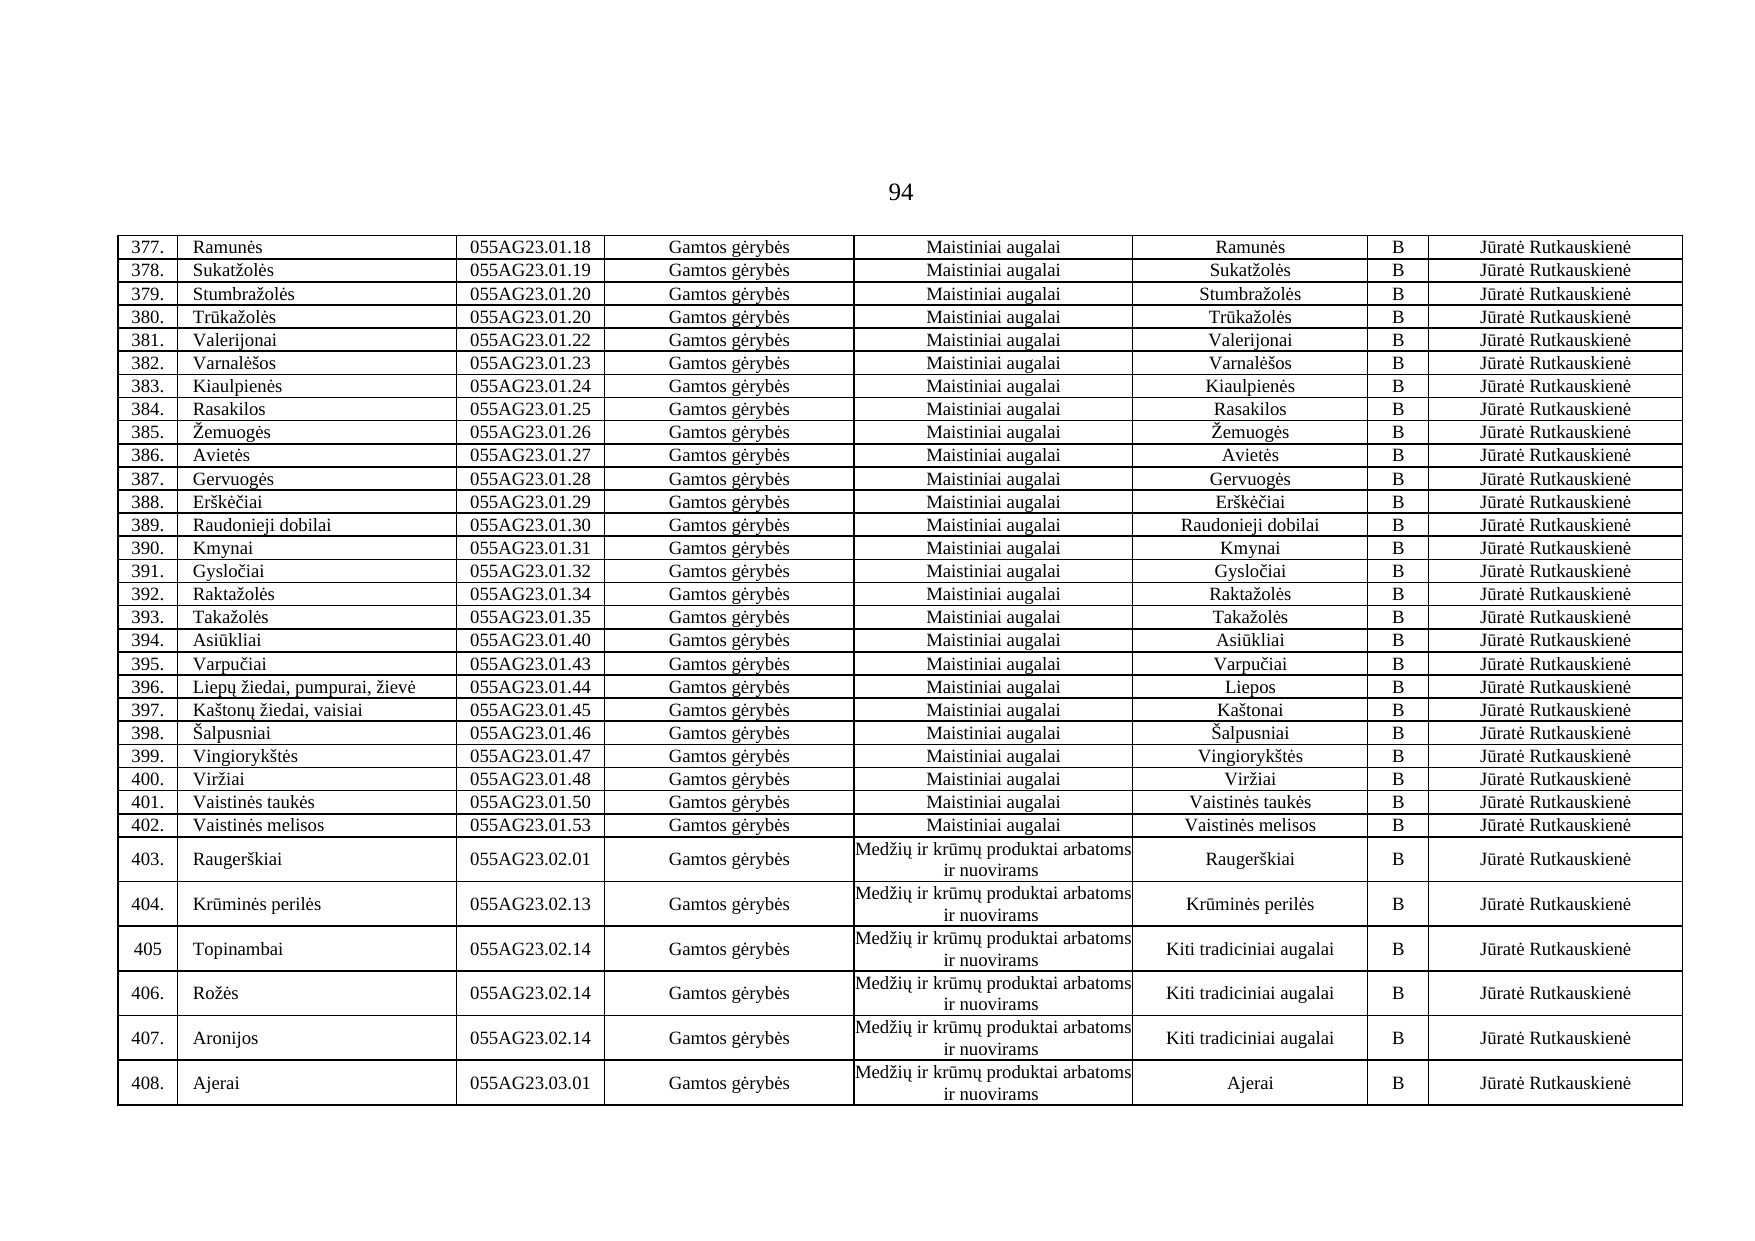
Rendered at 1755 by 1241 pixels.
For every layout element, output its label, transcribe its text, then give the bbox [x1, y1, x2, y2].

table_cell Rožės [178, 972, 456, 1015]
table_cell B [1368, 927, 1428, 970]
table_cell 055AG23.01.24 [457, 375, 604, 397]
table_cell Jūratė Rutkauskienė [1429, 421, 1682, 443]
table_cell Jūratė Rutkauskienė [1429, 398, 1682, 420]
table_cell Jūratė Rutkauskienė [1429, 630, 1682, 651]
table_cell Jūratė Rutkauskienė [1429, 791, 1682, 813]
table_cell B [1368, 745, 1428, 767]
table_cell 387. [119, 468, 177, 489]
table_cell Gysločiai [1133, 560, 1367, 582]
table_cell 398. [119, 722, 177, 743]
table_cell Jūratė Rutkauskienė [1429, 815, 1682, 836]
table_cell Jūratė Rutkauskienė [1429, 1016, 1682, 1059]
table_cell Raktažolės [178, 583, 456, 605]
table_cell Gamtos gėrybės [605, 815, 853, 836]
table_cell Gamtos gėrybės [605, 491, 853, 512]
table_cell Takažolės [1133, 606, 1367, 628]
table_cell B [1368, 398, 1428, 420]
table_cell Gamtos gėrybės [605, 329, 853, 350]
table_cell Medžių ir krūmų produktai arbatoms ir nuovirams [855, 882, 1132, 925]
table_cell Kiaulpienės [1133, 375, 1367, 397]
table_cell 055AG23.01.20 [457, 283, 604, 304]
table_cell Jūratė Rutkauskienė [1429, 260, 1682, 281]
table_cell Sukatžolės [178, 260, 456, 281]
table_cell Maistiniai augalai [855, 583, 1132, 605]
table_cell 382. [119, 352, 177, 373]
table_cell Maistiniai augalai [855, 560, 1132, 582]
table_cell Maistiniai augalai [855, 445, 1132, 466]
table_cell B [1368, 606, 1428, 628]
table_cell Gamtos gėrybės [605, 838, 853, 881]
table_cell Vingiorykštės [178, 745, 456, 767]
table_cell B [1368, 260, 1428, 281]
table_cell Gervuogės [178, 468, 456, 489]
table_cell Maistiniai augalai [855, 398, 1132, 420]
table_cell Jūratė Rutkauskienė [1429, 676, 1682, 697]
table_cell Krūminės perilės [1133, 882, 1367, 925]
table_cell Maistiniai augalai [855, 236, 1132, 258]
table_cell Gamtos gėrybės [605, 375, 853, 397]
table_cell 055AG23.01.48 [457, 768, 604, 790]
table_cell Gamtos gėrybės [605, 468, 853, 489]
table_cell Kiti tradiciniai augalai [1133, 927, 1367, 970]
table_cell Asiūkliai [178, 630, 456, 651]
table_cell Kiti tradiciniai augalai [1133, 1016, 1367, 1059]
table_cell Jūratė Rutkauskienė [1429, 699, 1682, 720]
table_cell 055AG23.01.23 [457, 352, 604, 373]
table_cell Trūkažolės [178, 306, 456, 327]
table_cell 055AG23.01.45 [457, 699, 604, 720]
table_cell B [1368, 768, 1428, 790]
table_cell Sukatžolės [1133, 260, 1367, 281]
table_cell Jūratė Rutkauskienė [1429, 236, 1682, 258]
table_cell Erškėčiai [1133, 491, 1367, 512]
table_cell Gamtos gėrybės [605, 653, 853, 674]
table_cell Erškėčiai [178, 491, 456, 512]
table_cell Medžių ir krūmų produktai arbatoms ir nuovirams [855, 1061, 1132, 1104]
table_cell Maistiniai augalai [855, 630, 1132, 651]
table_cell B [1368, 972, 1428, 1015]
table_cell Šalpusniai [178, 722, 456, 743]
table_cell Gamtos gėrybės [605, 882, 853, 925]
table_cell B [1368, 352, 1428, 373]
table_cell Medžių ir krūmų produktai arbatoms ir nuovirams [855, 927, 1132, 970]
table_cell Medžių ir krūmų produktai arbatoms ir nuovirams [855, 972, 1132, 1015]
table_cell 055AG23.01.46 [457, 722, 604, 743]
table_cell 055AG23.01.35 [457, 606, 604, 628]
table_cell 055AG23.02.01 [457, 838, 604, 881]
table_cell Varpučiai [178, 653, 456, 674]
table_cell Valerijonai [178, 329, 456, 350]
table_cell Kmynai [1133, 537, 1367, 558]
table_cell B [1368, 491, 1428, 512]
table_cell Jūratė Rutkauskienė [1429, 768, 1682, 790]
table_cell Gamtos gėrybės [605, 1061, 853, 1104]
table_cell Jūratė Rutkauskienė [1429, 606, 1682, 628]
table_cell 401. [119, 791, 177, 813]
table_cell Ajerai [178, 1061, 456, 1104]
table_cell 380. [119, 306, 177, 327]
table_cell Jūratė Rutkauskienė [1429, 306, 1682, 327]
table_cell 055AG23.02.14 [457, 1016, 604, 1059]
table_cell Maistiniai augalai [855, 815, 1132, 836]
table_cell Maistiniai augalai [855, 352, 1132, 373]
table_cell 055AG23.01.26 [457, 421, 604, 443]
table_cell 407. [119, 1016, 177, 1059]
table_cell 386. [119, 445, 177, 466]
table_cell Raugerškiai [178, 838, 456, 881]
table_cell B [1368, 329, 1428, 350]
table_cell Maistiniai augalai [855, 606, 1132, 628]
table_cell Vingiorykštės [1133, 745, 1367, 767]
table_cell Gamtos gėrybės [605, 630, 853, 651]
table_cell Žemuogės [178, 421, 456, 443]
table_cell Medžių ir krūmų produktai arbatoms ir nuovirams [855, 1016, 1132, 1059]
table_cell Jūratė Rutkauskienė [1429, 283, 1682, 304]
table_cell Maistiniai augalai [855, 491, 1132, 512]
table_cell 378. [119, 260, 177, 281]
table_cell Gamtos gėrybės [605, 398, 853, 420]
table_cell Kmynai [178, 537, 456, 558]
table_cell Takažolės [178, 606, 456, 628]
table_cell 396. [119, 676, 177, 697]
table_cell Jūratė Rutkauskienė [1429, 972, 1682, 1015]
table_cell 408. [119, 1061, 177, 1104]
table_cell Vaistinės taukės [1133, 791, 1367, 813]
table_cell Jūratė Rutkauskienė [1429, 537, 1682, 558]
table_cell Jūratė Rutkauskienė [1429, 583, 1682, 605]
table_cell 055AG23.01.27 [457, 445, 604, 466]
table_cell 055AG23.03.01 [457, 1061, 604, 1104]
table_cell 403. [119, 838, 177, 881]
table_cell Gamtos gėrybės [605, 1016, 853, 1059]
table_cell 055AG23.01.28 [457, 468, 604, 489]
table_cell 406. [119, 972, 177, 1015]
table_cell B [1368, 653, 1428, 674]
table_cell B [1368, 1061, 1428, 1104]
table_cell Gamtos gėrybės [605, 236, 853, 258]
table_cell Maistiniai augalai [855, 375, 1132, 397]
table_cell 389. [119, 514, 177, 535]
table_cell 055AG23.01.43 [457, 653, 604, 674]
table_cell Maistiniai augalai [855, 699, 1132, 720]
table_cell Gamtos gėrybės [605, 352, 853, 373]
table_cell Gamtos gėrybės [605, 606, 853, 628]
table_cell 383. [119, 375, 177, 397]
table_cell B [1368, 815, 1428, 836]
table_cell Krūminės perilės [178, 882, 456, 925]
table_cell Gamtos gėrybės [605, 972, 853, 1015]
table_cell Jūratė Rutkauskienė [1429, 560, 1682, 582]
table_cell 397. [119, 699, 177, 720]
table_cell Stumbražolės [178, 283, 456, 304]
table_cell Gamtos gėrybės [605, 699, 853, 720]
table_cell B [1368, 306, 1428, 327]
table_cell 405 [119, 927, 177, 970]
table_cell B [1368, 283, 1428, 304]
table_cell 055AG23.01.40 [457, 630, 604, 651]
table_cell Maistiniai augalai [855, 283, 1132, 304]
table_cell Gamtos gėrybės [605, 676, 853, 697]
table_cell 055AG23.01.53 [457, 815, 604, 836]
table_cell Maistiniai augalai [855, 722, 1132, 743]
table_cell Maistiniai augalai [855, 306, 1132, 327]
table_cell Gervuogės [1133, 468, 1367, 489]
table_cell 395. [119, 653, 177, 674]
table_cell 055AG23.01.44 [457, 676, 604, 697]
table_cell Gysločiai [178, 560, 456, 582]
table_cell Varpučiai [1133, 653, 1367, 674]
table_cell Raudonieji dobilai [178, 514, 456, 535]
table_cell Avietės [1133, 445, 1367, 466]
table_cell Jūratė Rutkauskienė [1429, 745, 1682, 767]
table_cell Kiti tradiciniai augalai [1133, 972, 1367, 1015]
table_cell B [1368, 514, 1428, 535]
table_cell Jūratė Rutkauskienė [1429, 882, 1682, 925]
table_cell 055AG23.01.20 [457, 306, 604, 327]
table_cell 055AG23.02.13 [457, 882, 604, 925]
table_cell Ajerai [1133, 1061, 1367, 1104]
table_cell Gamtos gėrybės [605, 745, 853, 767]
table_cell Rasakilos [1133, 398, 1367, 420]
table_cell Maistiniai augalai [855, 468, 1132, 489]
table_cell B [1368, 722, 1428, 743]
table_cell Ramunės [178, 236, 456, 258]
table_cell Topinambai [178, 927, 456, 970]
table_cell Maistiniai augalai [855, 676, 1132, 697]
table_cell B [1368, 375, 1428, 397]
table_cell Avietės [178, 445, 456, 466]
table_cell 388. [119, 491, 177, 512]
table_cell B [1368, 699, 1428, 720]
table_cell Jūratė Rutkauskienė [1429, 514, 1682, 535]
table_cell Maistiniai augalai [855, 791, 1132, 813]
table_cell Vaistinės melisos [178, 815, 456, 836]
table_cell Vaistinės melisos [1133, 815, 1367, 836]
table_cell B [1368, 236, 1428, 258]
table_cell 384. [119, 398, 177, 420]
table_cell Gamtos gėrybės [605, 768, 853, 790]
table_cell B [1368, 445, 1428, 466]
table_cell Raudonieji dobilai [1133, 514, 1367, 535]
table_cell 055AG23.02.14 [457, 972, 604, 1015]
table_cell B [1368, 560, 1428, 582]
table_cell Vaistinės taukės [178, 791, 456, 813]
table_cell Jūratė Rutkauskienė [1429, 445, 1682, 466]
table_cell Liepos [1133, 676, 1367, 697]
table_cell Maistiniai augalai [855, 421, 1132, 443]
table_cell Maistiniai augalai [855, 745, 1132, 767]
table_cell 055AG23.02.14 [457, 927, 604, 970]
table_cell Maistiniai augalai [855, 514, 1132, 535]
table_cell 055AG23.01.30 [457, 514, 604, 535]
table_cell Maistiniai augalai [855, 260, 1132, 281]
table_cell 402. [119, 815, 177, 836]
table_cell B [1368, 1016, 1428, 1059]
table_cell Aronijos [178, 1016, 456, 1059]
table_cell B [1368, 537, 1428, 558]
table_cell Jūratė Rutkauskienė [1429, 352, 1682, 373]
table_cell Raugerškiai [1133, 838, 1367, 881]
table_cell Gamtos gėrybės [605, 421, 853, 443]
table_cell Maistiniai augalai [855, 329, 1132, 350]
table_cell Gamtos gėrybės [605, 514, 853, 535]
table_cell Gamtos gėrybės [605, 306, 853, 327]
table_cell Gamtos gėrybės [605, 791, 853, 813]
table_cell Jūratė Rutkauskienė [1429, 838, 1682, 881]
table_cell Gamtos gėrybės [605, 260, 853, 281]
table_cell Šalpusniai [1133, 722, 1367, 743]
table_cell 404. [119, 882, 177, 925]
table_cell B [1368, 882, 1428, 925]
table_cell 393. [119, 606, 177, 628]
table_cell Varnalėšos [1133, 352, 1367, 373]
table_cell 055AG23.01.29 [457, 491, 604, 512]
table_cell B [1368, 630, 1428, 651]
table_cell 385. [119, 421, 177, 443]
table_cell B [1368, 676, 1428, 697]
table_cell Raktažolės [1133, 583, 1367, 605]
table_cell Gamtos gėrybės [605, 722, 853, 743]
table_cell 055AG23.01.22 [457, 329, 604, 350]
table_cell B [1368, 791, 1428, 813]
table_cell Maistiniai augalai [855, 537, 1132, 558]
table_cell Stumbražolės [1133, 283, 1367, 304]
table_cell Medžių ir krūmų produktai arbatoms ir nuovirams [855, 838, 1132, 881]
table_cell Maistiniai augalai [855, 653, 1132, 674]
table_cell 381. [119, 329, 177, 350]
table_cell Gamtos gėrybės [605, 445, 853, 466]
table_cell Varnalėšos [178, 352, 456, 373]
table_cell 377. [119, 236, 177, 258]
table_cell B [1368, 468, 1428, 489]
table_cell Viržiai [178, 768, 456, 790]
table_cell 055AG23.01.18 [457, 236, 604, 258]
table_cell 055AG23.01.34 [457, 583, 604, 605]
table_cell 399. [119, 745, 177, 767]
table_cell Kaštonai [1133, 699, 1367, 720]
table_cell Jūratė Rutkauskienė [1429, 329, 1682, 350]
table_cell Gamtos gėrybės [605, 537, 853, 558]
table_cell Jūratė Rutkauskienė [1429, 375, 1682, 397]
table_cell Jūratė Rutkauskienė [1429, 927, 1682, 970]
table_cell Jūratė Rutkauskienė [1429, 1061, 1682, 1104]
table_cell Liepų žiedai, pumpurai, žievė [178, 676, 456, 697]
table_cell 055AG23.01.50 [457, 791, 604, 813]
table_cell Jūratė Rutkauskienė [1429, 468, 1682, 489]
table_cell B [1368, 838, 1428, 881]
table_cell 400. [119, 768, 177, 790]
table_cell Ramunės [1133, 236, 1367, 258]
table_cell 055AG23.01.19 [457, 260, 604, 281]
table_cell Gamtos gėrybės [605, 560, 853, 582]
table_cell Jūratė Rutkauskienė [1429, 653, 1682, 674]
table_cell Jūratė Rutkauskienė [1429, 491, 1682, 512]
table_cell B [1368, 421, 1428, 443]
table_cell 390. [119, 537, 177, 558]
table_cell 055AG23.01.47 [457, 745, 604, 767]
table_cell 392. [119, 583, 177, 605]
table_cell 055AG23.01.25 [457, 398, 604, 420]
table_cell 394. [119, 630, 177, 651]
table_cell Viržiai [1133, 768, 1367, 790]
table_cell Valerijonai [1133, 329, 1367, 350]
table_cell Gamtos gėrybės [605, 583, 853, 605]
table_cell Žemuogės [1133, 421, 1367, 443]
table_cell B [1368, 583, 1428, 605]
table_cell Gamtos gėrybės [605, 283, 853, 304]
table_cell 055AG23.01.32 [457, 560, 604, 582]
table_cell Kiaulpienės [178, 375, 456, 397]
table_cell 391. [119, 560, 177, 582]
table_cell 379. [119, 283, 177, 304]
table_cell 055AG23.01.31 [457, 537, 604, 558]
table_cell Asiūkliai [1133, 630, 1367, 651]
table_cell Trūkažolės [1133, 306, 1367, 327]
table_cell Maistiniai augalai [855, 768, 1132, 790]
table_cell Kaštonų žiedai, vaisiai [178, 699, 456, 720]
table_cell Rasakilos [178, 398, 456, 420]
table_cell Gamtos gėrybės [605, 927, 853, 970]
table_cell Jūratė Rutkauskienė [1429, 722, 1682, 743]
